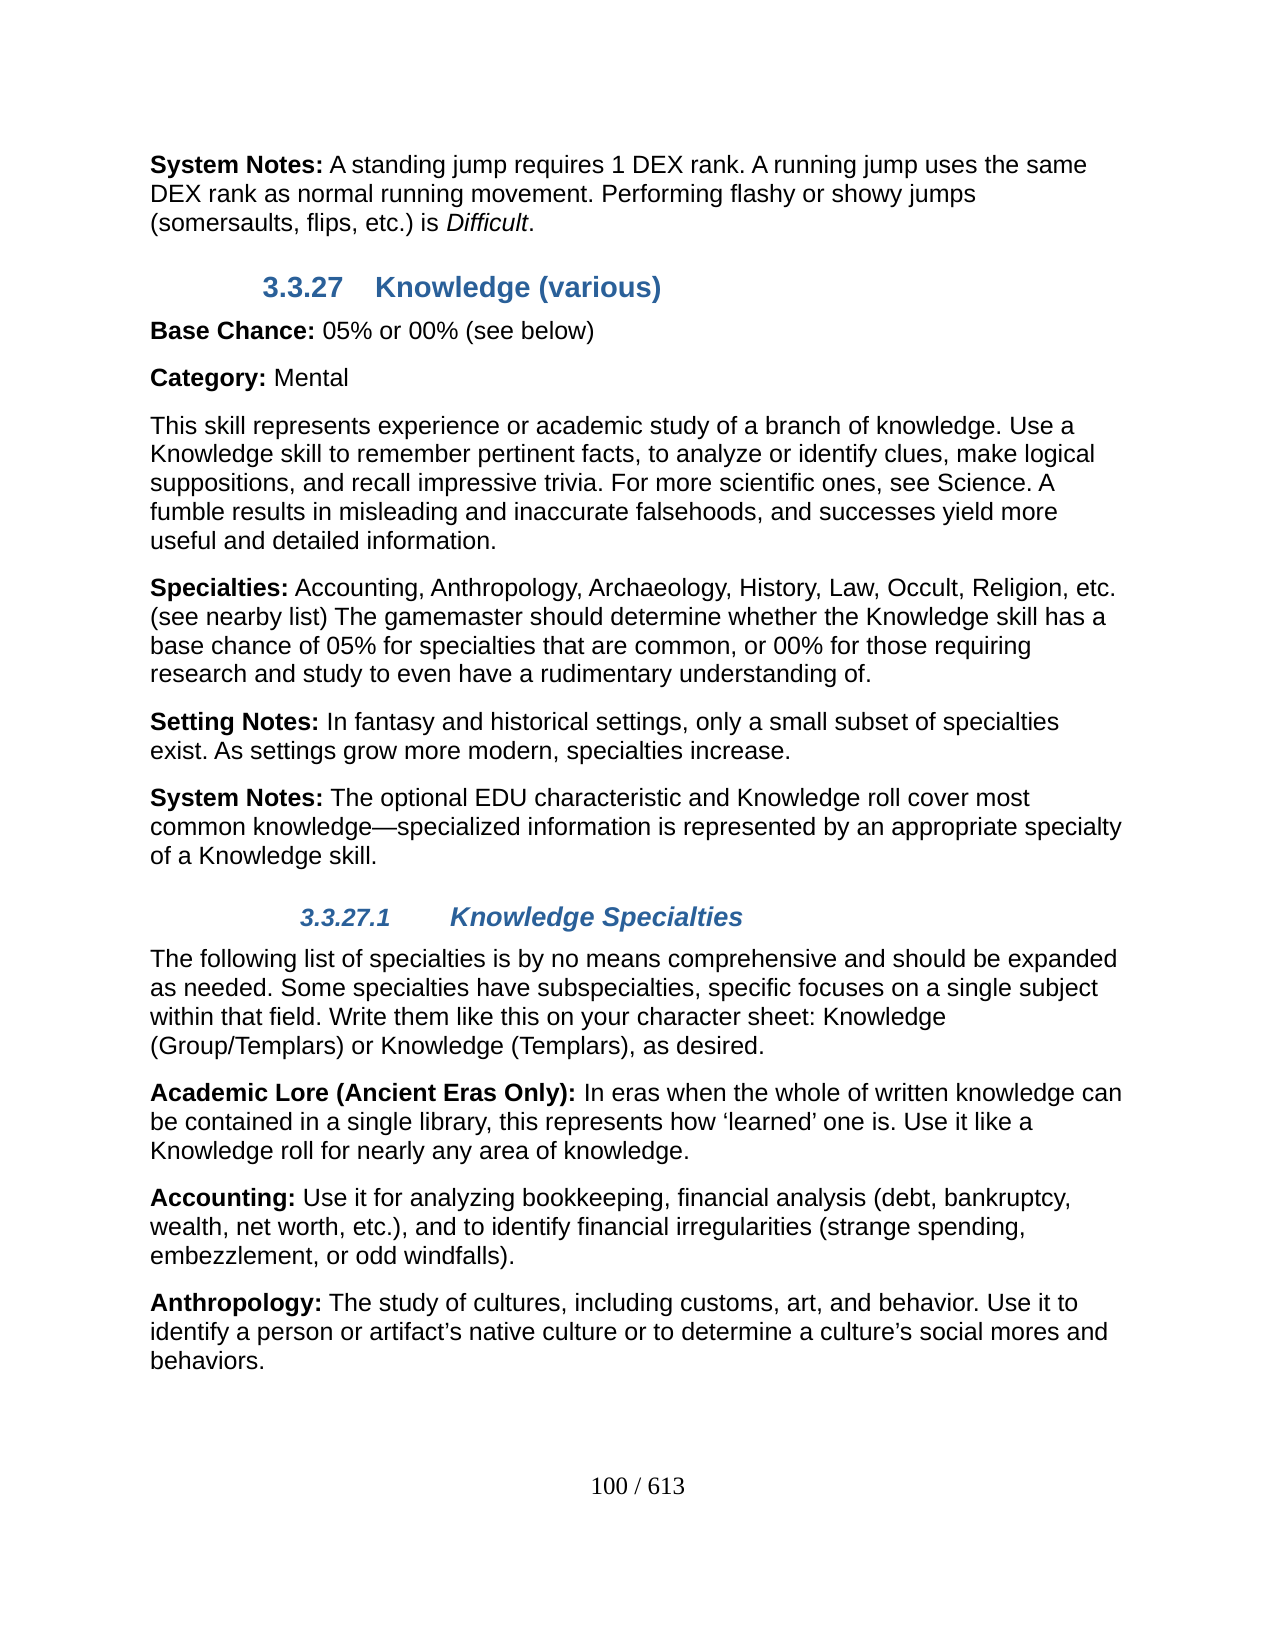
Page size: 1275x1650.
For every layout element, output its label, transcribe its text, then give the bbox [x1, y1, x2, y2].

text Anthropology: The study of cultures, including customs, art, and behavior. Use it to identify a person or artifact’s native culture or to determine a culture’s social mores and behaviors. [150, 1288, 1125, 1374]
text Accounting: Use it for analyzing bookkeeping, financial analysis (debt, bankruptcy, wealth, net worth, etc.), and to identify financial irregularities (strange spending, embezzlement, or odd windfalls). [150, 1183, 1125, 1269]
text The following list of specialties is by no means comprehensive and should be expanded as needed. Some specialties have subspecialties, specific focuses on a single subject within that field. Write them like this on your character sheet: Knowledge (Group/Templars) or Knowledge (Templars), as desired. [150, 944, 1125, 1059]
text Category: Mental [150, 363, 1125, 392]
subtitle Knowledge Specialties [300, 901, 1125, 932]
text This skill represents experience or academic study of a branch of knowledge. Use a Knowledge skill to remember pertinent facts, to analyze or identify clues, make logical suppositions, and recall impressive trivia. For more scientific ones, see Science. A fumble results in misleading and inaccurate falsehoods, and successes yield more useful and detailed information. [150, 411, 1125, 554]
text Academic Lore (Ancient Eras Only): In eras when the whole of written knowledge can be contained in a single library, this represents how ‘learned’ one is. Use it like a Knowledge roll for nearly any area of knowledge. [150, 1078, 1125, 1164]
text System Notes: The optional EDU characteristic and Knowledge roll cover most common knowledge—specialized information is represented by an appropriate specialty of a Knowledge skill. [150, 783, 1125, 869]
subtitle Knowledge (various) [262, 269, 1125, 303]
text Setting Notes: In fantasy and historical settings, only a small subset of specialties exist. As settings grow more modern, specialties increase. [150, 707, 1125, 764]
text System Notes: A standing jump requires 1 DEX rank. A running jump uses the same DEX rank as normal running movement. Performing flashy or showy jumps (somersaults, flips, etc.) is Difficult. [150, 150, 1125, 236]
text Base Chance: 05% or 00% (see below) [150, 316, 1125, 344]
text Specialties: Accounting, Anthropology, Archaeology, History, Law, Occult, Religion, etc. (see nearby list) The gamemaster should determine whether the Knowledge skill has a base chance of 05% for specialties that are common, or 00% for those requiring research and study to even have a rudimentary understanding of. [150, 573, 1125, 688]
